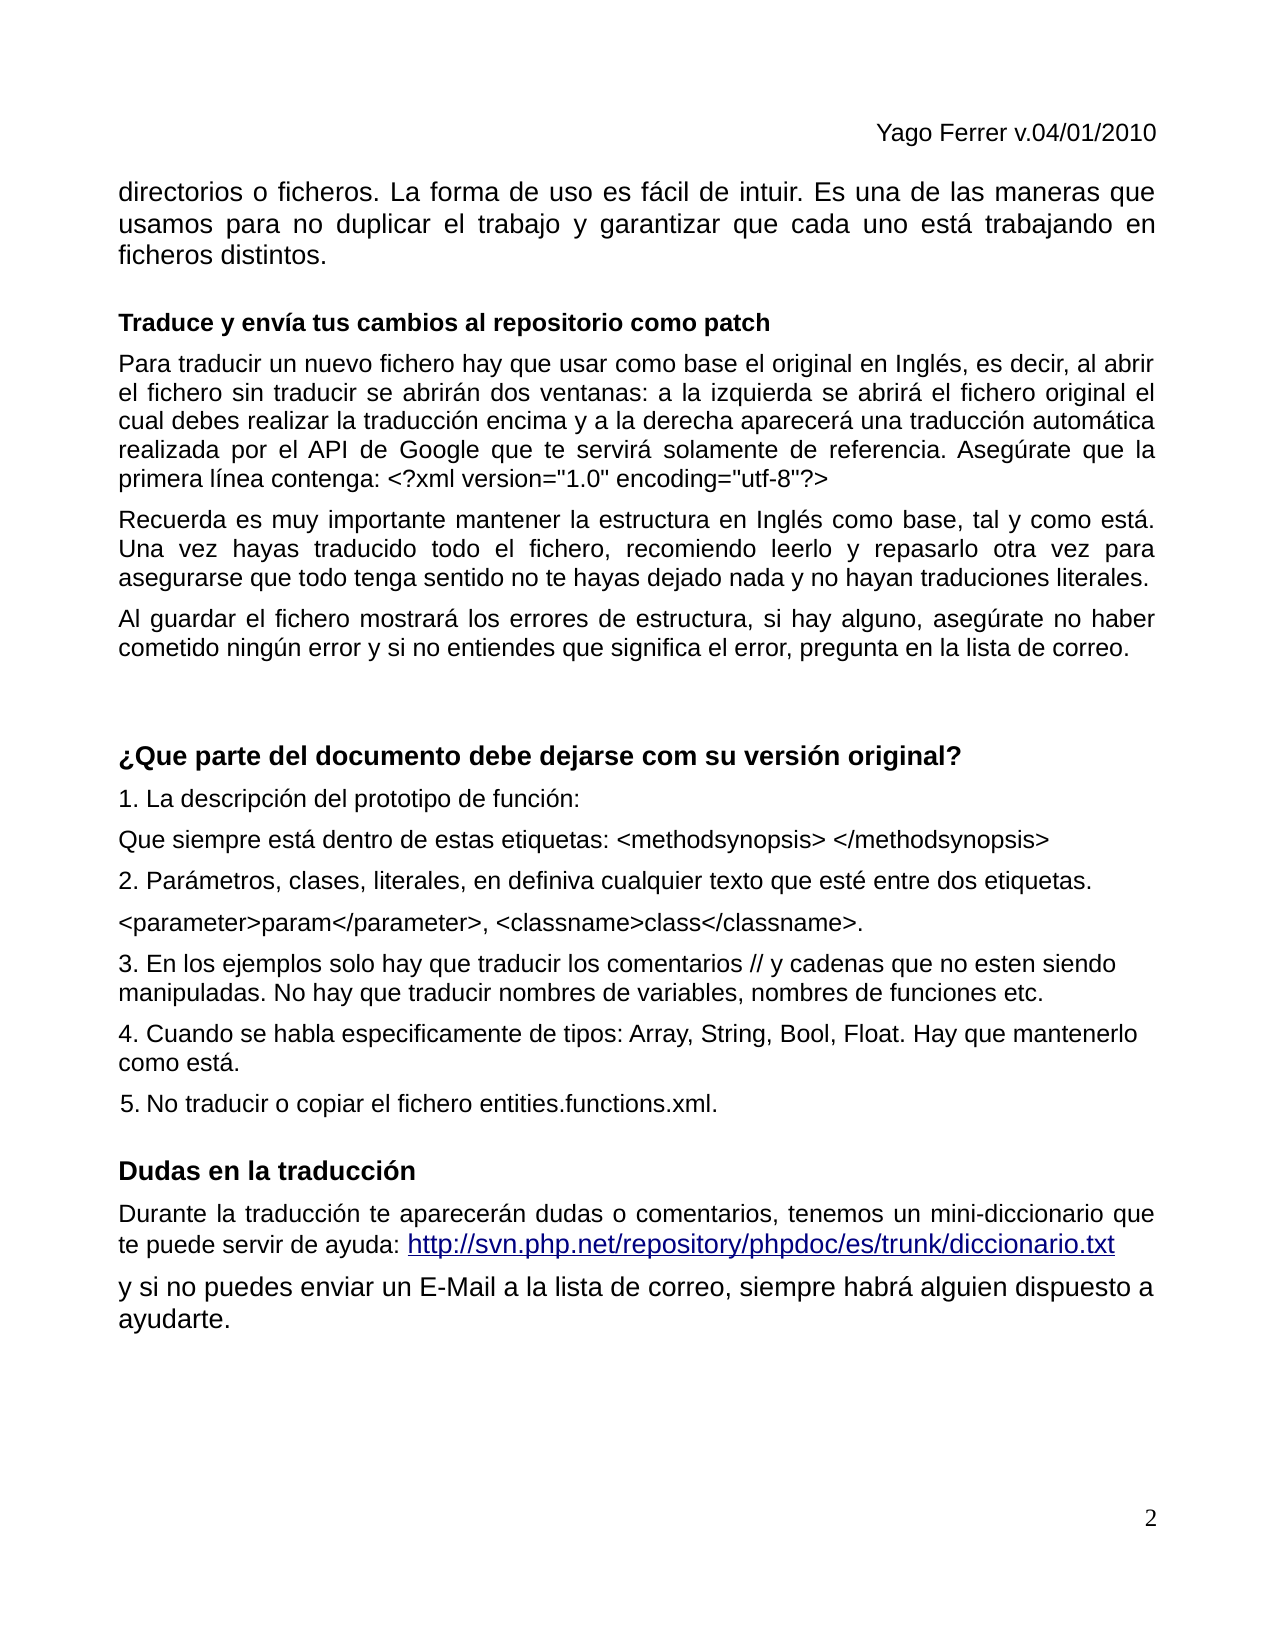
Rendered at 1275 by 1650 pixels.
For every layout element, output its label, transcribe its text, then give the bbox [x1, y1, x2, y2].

subtitle ¿Que parte del documento debe dejarse com su versión original? [118, 740, 1157, 771]
text <parameter>param</parameter>, <classname>class</classname>. [118, 908, 1157, 936]
subtitle Traduce y envía tus cambios al repositorio como patch [118, 308, 1157, 336]
text 4. Cuando se habla especificamente de tipos: Array, String, Bool, Float. Hay que mantenerlo como está. [118, 1019, 1157, 1076]
text 2. Parámetros, clases, literales, en definiva cualquier texto que esté entre dos etiquetas. [118, 866, 1157, 895]
text Recuerda es muy importante mantener la estructura en Inglés como base, tal y como está. Una vez hayas traducido todo el fichero, recomiendo leerlo y repasarlo otra vez para asegurarse que todo tenga sentido no te hayas dejado nada y no hayan traduciones literales. [118, 505, 1157, 591]
text Durante la traducción te aparecerán dudas o comentarios, tenemos un mini-diccionario que te puede servir de ayuda: http://svn.php.net/repository/phpdoc/es/trunk/diccionario.txt [118, 1199, 1157, 1259]
text y si no puedes enviar un E-Mail a la lista de correo, siempre habrá alguien dispuesto a ayudarte. [118, 1271, 1157, 1334]
text Que siempre está dentro de estas etiquetas: <methodsynopsis> </methodsynopsis> [118, 825, 1157, 854]
text Para traducir un nuevo fichero hay que usar como base el original en Inglés, es decir, al abrir el fichero sin traducir se abrirán dos ventanas: a la izquierda se abrirá el fichero original el cual debes realizar la traducción encima y a la derecha aparecerá una traducción automática realizada por el API de Google que te servirá solamente de referencia. Asegúrate que la primera línea contenga: <?xml version="1.0" encoding="utf-8"?> [118, 349, 1157, 493]
text 1. La descripción del prototipo de función: [118, 784, 1157, 813]
list No traducir o copiar el fichero entities.functions.xml. [120, 1089, 1157, 1118]
text Al guardar el fichero mostrará los errores de estructura, si hay alguno, asegúrate no haber cometido ningún error y si no entiendes que significa el error, pregunta en la lista de correo. [118, 604, 1157, 661]
text 3. En los ejemplos solo hay que traducir los comentarios // y cadenas que no esten siendo manipuladas. No hay que traducir nombres de variables, nombres de funciones etc. [118, 949, 1157, 1006]
subtitle Dudas en la traducción [118, 1155, 1157, 1186]
text directorios o ficheros. La forma de uso es fácil de intuir. Es una de las maneras que usamos para no duplicar el trabajo y garantizar que cada uno está trabajando en ficheros distintos. [118, 176, 1157, 270]
